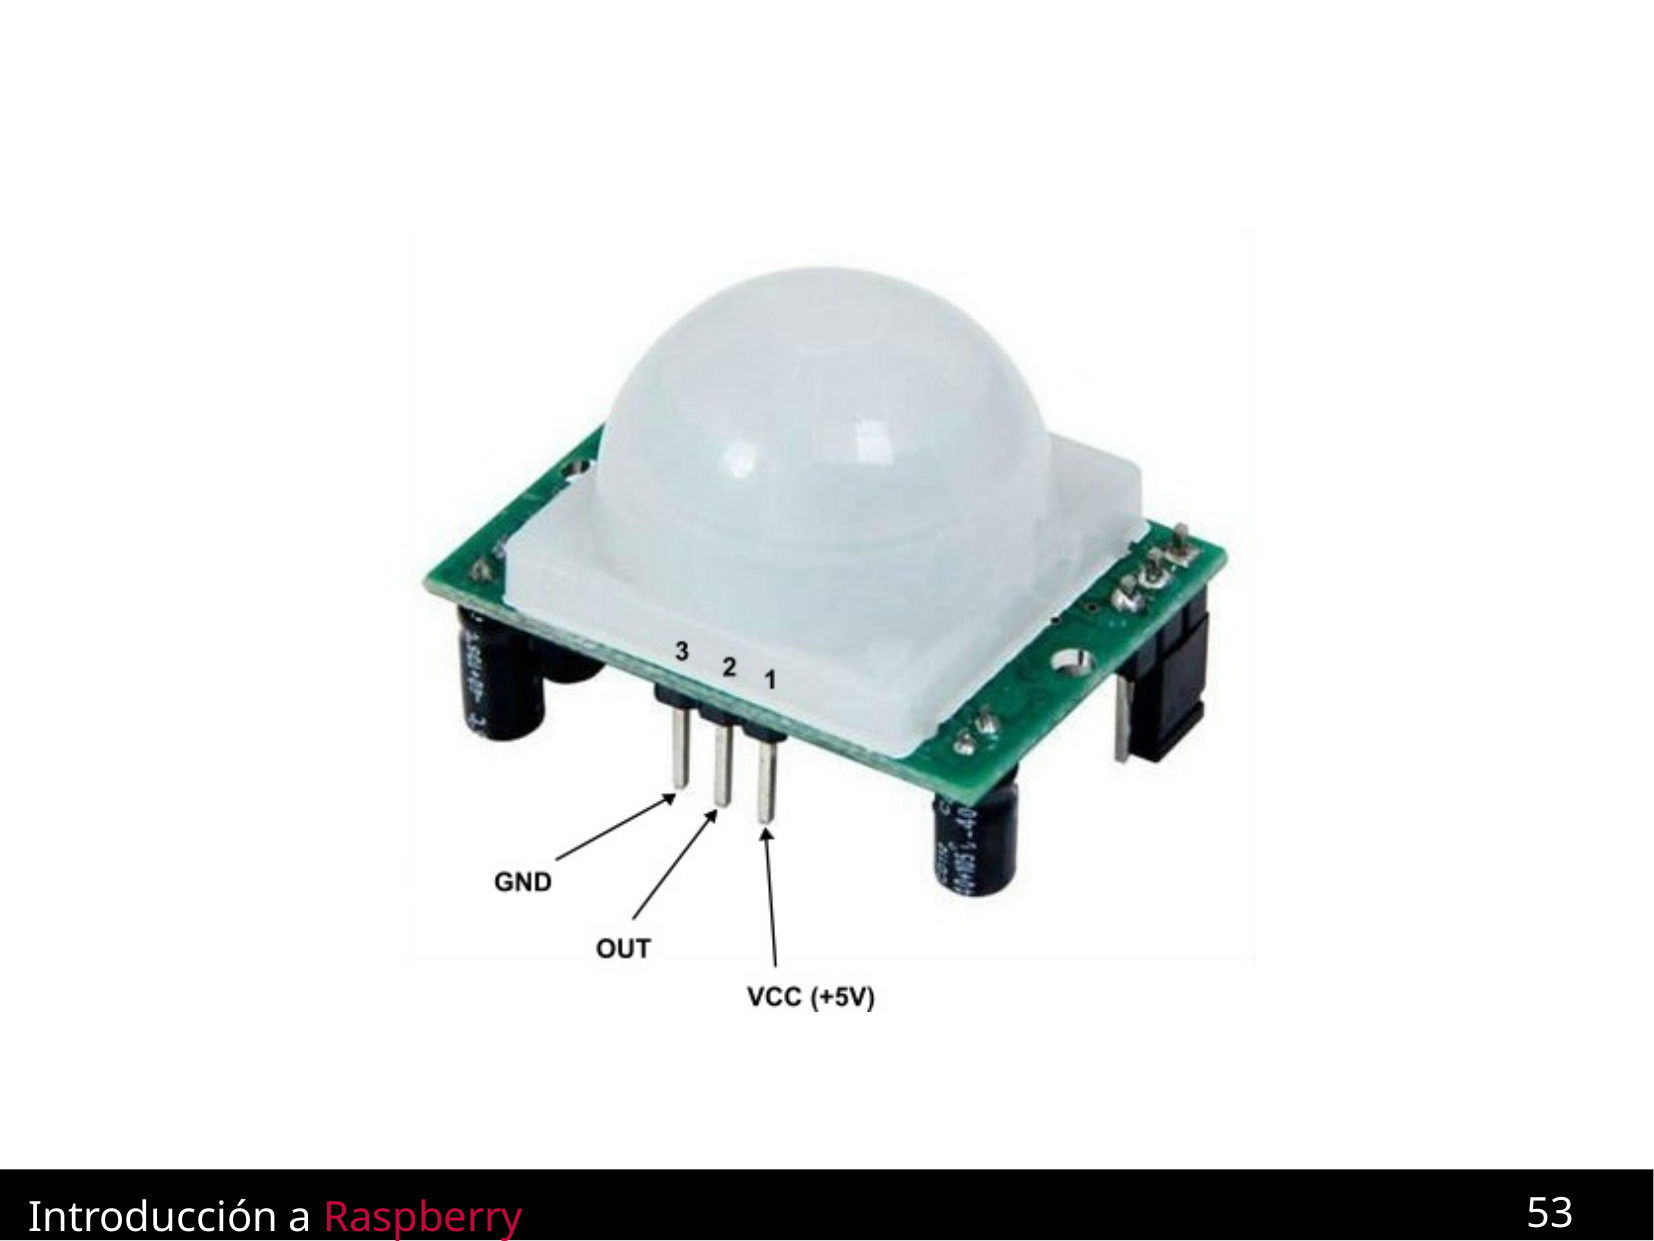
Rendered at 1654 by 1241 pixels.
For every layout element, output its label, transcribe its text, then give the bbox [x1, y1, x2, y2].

text_box [1521, 1175, 1654, 1241]
picture [397, 228, 1256, 1012]
text_box [0, 1169, 1654, 1241]
text_box Introducción a Raspberry Pi [13, 1179, 556, 1241]
